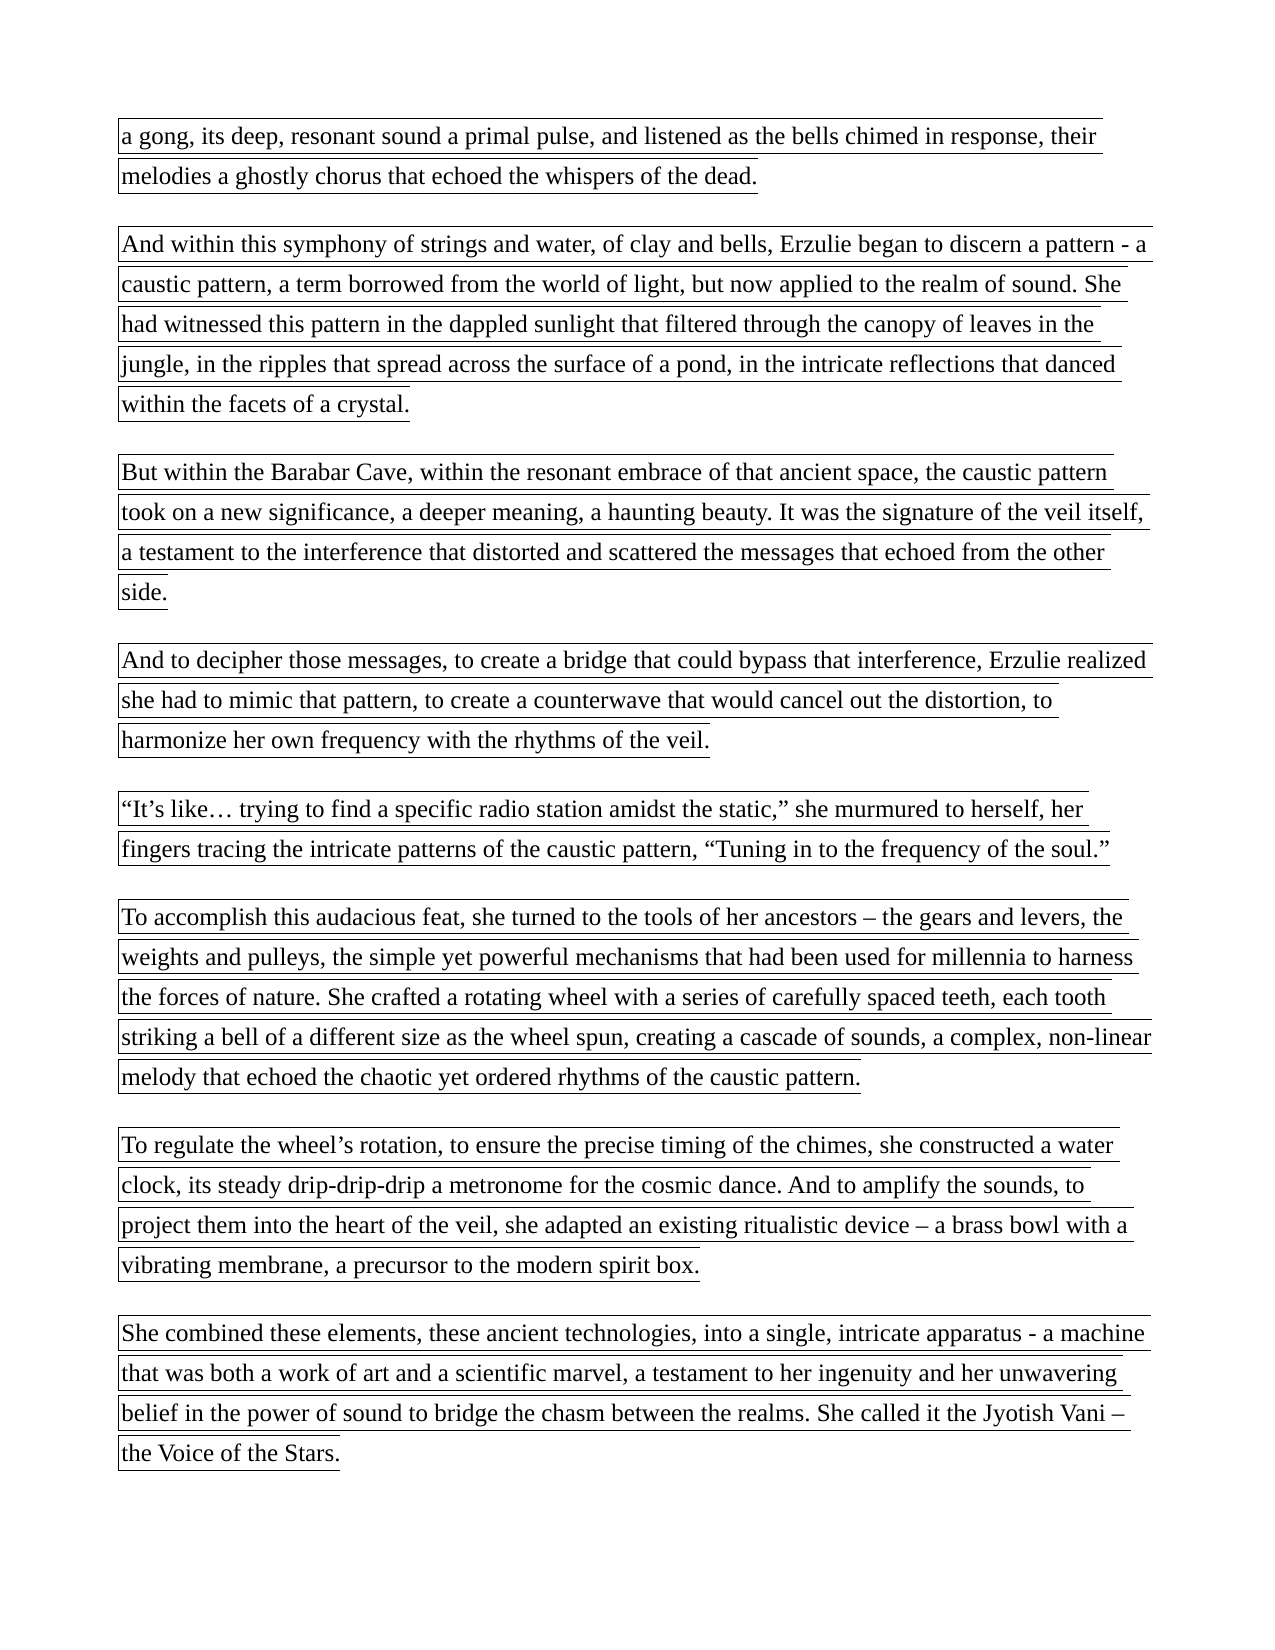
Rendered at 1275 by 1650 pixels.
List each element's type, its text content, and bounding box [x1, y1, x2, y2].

text She combined these elements, these ancient technologies, into a single, intricate apparatus - a machine that was both a work of art and a scientific marvel, a testament to her ingenuity and her unwavering belief in the power of sound to bridge the chasm between the realms. She called it the Jyotish Vani – the Voice of the Stars. [118, 1315, 1157, 1470]
text To regulate the wheel’s rotation, to ensure the precise timing of the chimes, she constructed a water clock, its steady drip-drip-drip a metronome for the cosmic dance. And to amplify the sounds, to project them into the heart of the veil, she adapted an existing ritualistic device – a brass bowl with a vibrating membrane, a precursor to the modern spirit box. [118, 1127, 1157, 1282]
text And to decipher those messages, to create a bridge that could bypass that interference, Erzulie realized she had to mimic that pattern, to create a counterwave that would cancel out the distortion, to harmonize her own frequency with the rhythms of the veil. [118, 642, 1157, 757]
text “It’s like… trying to find a specific radio station amidst the static,” she murmured to herself, her fingers tracing the intricate patterns of the caustic pattern, “Tuning in to the frequency of the soul.” [118, 791, 1157, 865]
text a gong, its deep, resonant sound a primal pulse, and listened as the bells chimed in response, their melodies a ghostly chorus that echoed the whispers of the dead. [118, 118, 1157, 193]
text To accomplish this audacious feat, she turned to the tools of her ancestors – the gears and levers, the weights and pulleys, the simple yet powerful mechanisms that had been used for millennia to harness the forces of nature. She crafted a rotating wheel with a series of carefully spaced teeth, each tooth striking a bell of a different size as the wheel spun, creating a cascade of sounds, a complex, non-linear melody that echoed the chaotic yet ordered rhythms of the caustic pattern. [118, 899, 1157, 1093]
text And within this symphony of strings and water, of clay and bells, Erzulie began to discern a pattern - a caustic pattern, a term borrowed from the world of light, but now applied to the realm of sound. She had witnessed this pattern in the dappled sunlight that filtered through the canopy of leaves in the jungle, in the ripples that spread across the surface of a pond, in the intricate reflections that danced within the facets of a crystal. [118, 226, 1157, 421]
text But within the Barabar Cave, within the resonant embrace of that ancient space, the caustic pattern took on a new significance, a deeper meaning, a haunting beauty. It was the signature of the veil itself, a testament to the interference that distorted and scattered the messages that echoed from the other side. [118, 454, 1157, 609]
